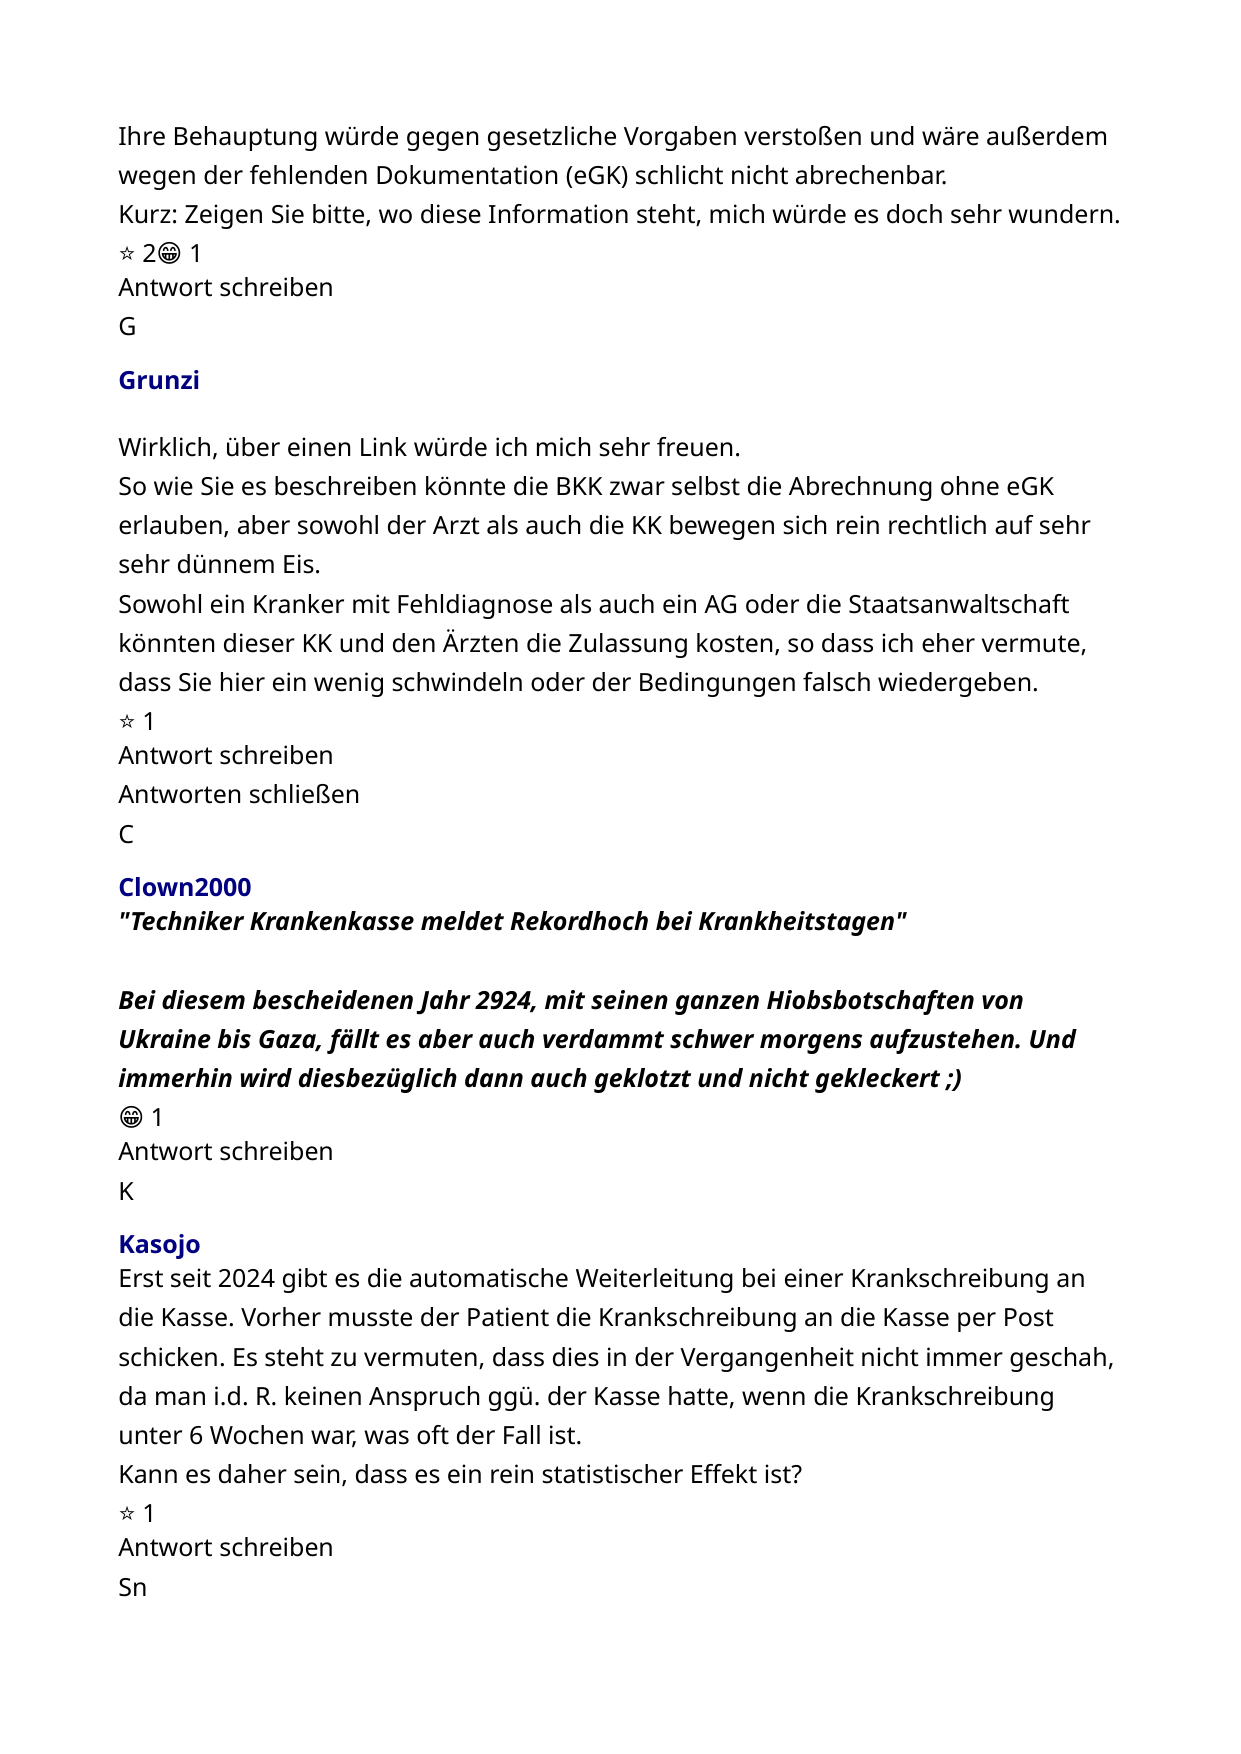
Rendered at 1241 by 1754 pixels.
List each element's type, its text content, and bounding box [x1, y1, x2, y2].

text Erst seit 2024 gibt es die automatische Weiterleitung bei einer Krankschreibung an die Kasse. Vorher musste der Patient die Krankschreibung an die Kasse per Post schicken. Es steht zu vermuten, dass dies in der Vergangenheit nicht immer geschah, da man i.d. R. keinen Anspruch ggü. der Kasse hatte, wenn die Krankschreibung unter 6 Wochen war, was oft der Fall ist. [118, 1261, 1122, 1452]
text Antwort schreiben [118, 738, 1122, 772]
text Antwort schreiben [118, 1134, 1122, 1168]
text Ihre Behauptung würde gegen gesetzliche Vorgaben verstoßen und wäre außerdem wegen der fehlenden Dokumentation (eGK) schlicht nicht abrechenbar. [118, 118, 1122, 191]
text C [118, 816, 1122, 850]
text Sn [118, 1569, 1122, 1603]
subtitle Kasojo [118, 1227, 1122, 1261]
text Antworten schließen [118, 777, 1122, 811]
text Sowohl ein Kranker mit Fehldiagnose als auch ein AG oder die Staatsanwaltschaft könnten dieser KK und den Ärzten die Zulassung kosten, so dass ich eher vermute, dass Sie hier ein wenig schwindeln oder der Bedingungen falsch wiedergeben. [118, 586, 1122, 699]
text "Techniker Krankenkasse meldet Rekordhoch bei Krankheitstagen" Bei diesem bescheidenen Jahr 2924, mit seinen ganzen Hiobsbotschaften von Ukraine bis Gaza, fällt es aber auch verdammt schwer morgens aufzustehen. Und immerhin wird diesbezüglich dann auch geklotzt und nicht gekleckert ;) [118, 904, 1122, 1095]
text Wirklich, über einen Link würde ich mich sehr freuen. [118, 430, 1122, 464]
text ⭐️ 1 [118, 704, 1122, 738]
text So wie Sie es beschreiben könnte die BKK zwar selbst die Abrechnung ohne eGK erlauben, aber sowohl der Arzt als auch die KK bewegen sich rein rechtlich auf sehr sehr dünnem Eis. [118, 469, 1122, 581]
text K [118, 1173, 1122, 1207]
text 😁 1 [118, 1100, 1122, 1134]
subtitle Grunzi [118, 363, 1122, 397]
text ⭐️ 2😁 1 [118, 236, 1122, 270]
text Antwort schreiben [118, 1530, 1122, 1564]
text Antwort schreiben [118, 270, 1122, 304]
text Kurz: Zeigen Sie bitte, wo diese Information steht, mich würde es doch sehr wundern. [118, 196, 1122, 231]
text G [118, 309, 1122, 343]
text Kann es daher sein, dass es ein rein statistischer Effekt ist? [118, 1457, 1122, 1491]
text ⭐️ 1 [118, 1496, 1122, 1530]
subtitle Clown2000 [118, 870, 1122, 904]
